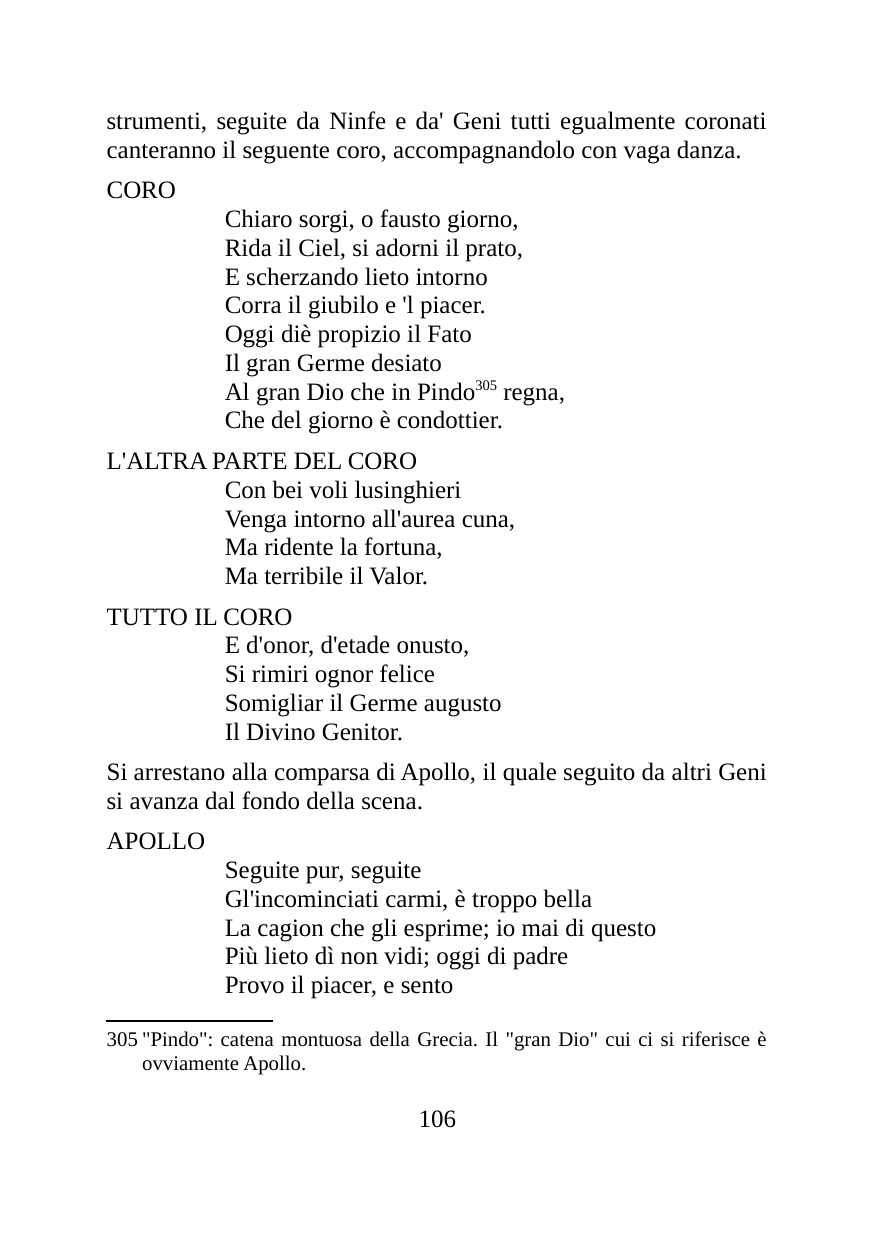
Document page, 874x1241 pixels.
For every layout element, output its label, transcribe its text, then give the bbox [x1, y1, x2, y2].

text Chiaro sorgi, o fausto giorno, [224, 204, 768, 233]
text Oggi diè propizio il Fato [224, 319, 768, 348]
text L'ALTRA PARTE DEL CORO [106, 446, 768, 475]
text Il Divino Genitor. [224, 717, 768, 745]
text Somigliar il Germe augusto [224, 688, 768, 717]
text E d'onor, d'etade onusto, [224, 630, 768, 659]
text Corra il giubilo e 'l piacer. [224, 291, 768, 319]
text La cagion che gli esprime; io mai di questo [224, 913, 768, 941]
text Si rimiri ognor felice [224, 659, 768, 688]
text CORO [106, 176, 768, 204]
text Venga intorno all'aurea cuna, [224, 504, 768, 532]
text Al gran Dio che in Pindo regna, [224, 377, 768, 406]
text strumenti, seguite da Ninfe e da' Geni tutti egualmente coronati canteranno il seguente coro, accompagnandolo con vaga danza. [106, 106, 768, 164]
text Gl'incominciati carmi, è troppo bella [224, 884, 768, 913]
text Che del giorno è condottier. [224, 406, 768, 434]
text TUTTO IL CORO [106, 602, 768, 630]
text E scherzando lieto intorno [224, 262, 768, 291]
text Il gran Germe desiato [224, 348, 768, 377]
text Con bei voli lusinghieri [224, 475, 768, 504]
text Ma terribile il Valor. [224, 561, 768, 590]
text Rida il Ciel, si adorni il prato, [224, 233, 768, 262]
text "Pindo": catena montuosa della Grecia. Il "gran Dio" cui ci si riferisce è ovviamente Apollo. [106, 1027, 768, 1075]
text Seguite pur, seguite [224, 855, 768, 884]
text Si arrestano alla comparsa di Apollo, il quale seguito da altri Geni si avanza dal fondo della scena. [106, 757, 768, 815]
text Ma ridente la fortuna, [224, 532, 768, 561]
text Più lieto dì non vidi; oggi di padre [224, 941, 768, 970]
text Provo il piacer, e sento [224, 970, 768, 999]
text APOLLO [106, 826, 768, 855]
